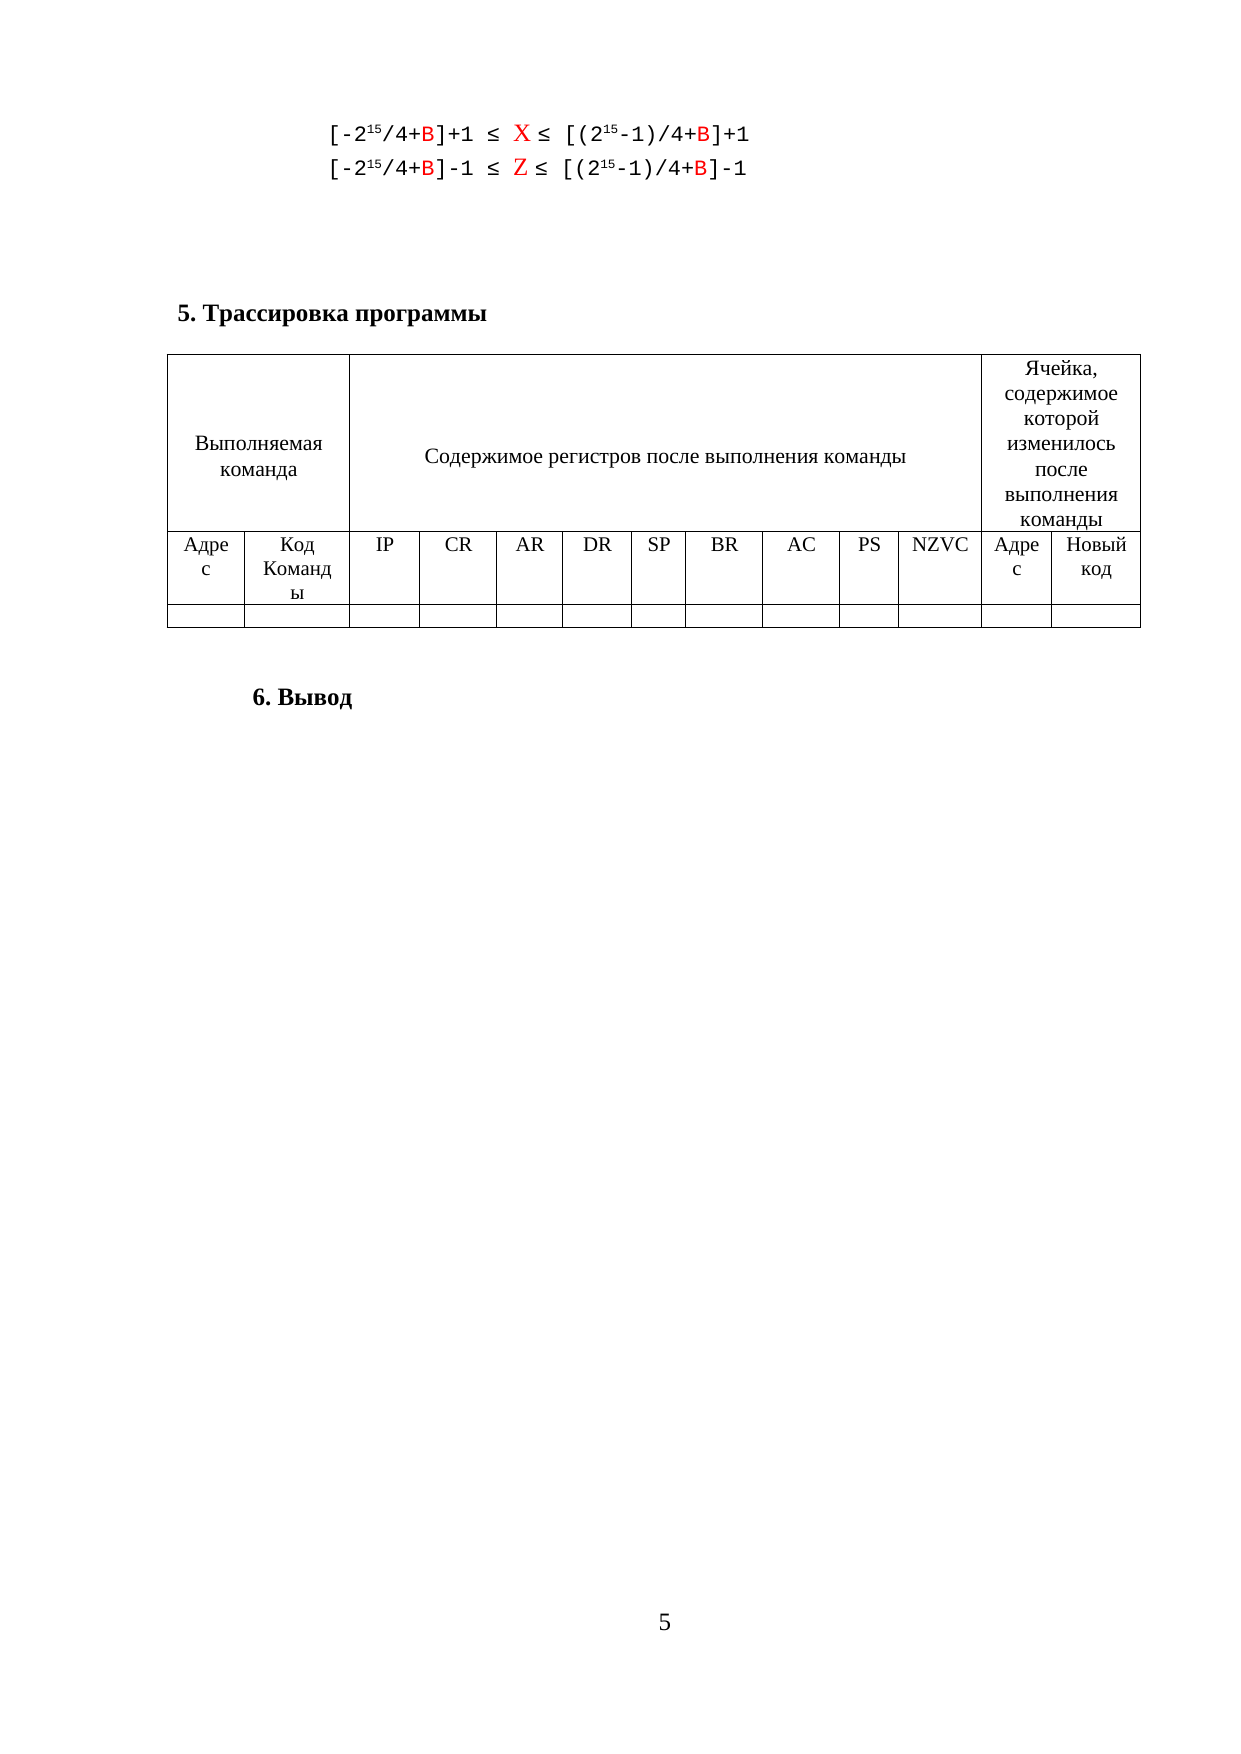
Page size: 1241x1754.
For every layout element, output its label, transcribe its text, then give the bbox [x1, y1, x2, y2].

table_cell [168, 605, 244, 627]
table_cell [245, 605, 349, 627]
table_cell NZVC [899, 532, 981, 604]
subtitle 6. Вывод [177, 682, 1152, 711]
table_cell BR [686, 532, 762, 604]
table_header Содержимое регистров после выполнения команды [350, 355, 981, 531]
table_cell [632, 605, 685, 627]
table_cell DR [563, 532, 631, 604]
table_cell Адрес [168, 532, 244, 604]
table_cell PS [840, 532, 898, 604]
table_cell AR [497, 532, 562, 604]
table_cell [840, 605, 898, 627]
table_cell [763, 605, 839, 627]
table_cell AC [763, 532, 839, 604]
table_cell [563, 605, 631, 627]
table_cell [350, 605, 419, 627]
table_cell [497, 605, 562, 627]
table_cell [1052, 605, 1140, 627]
table_cell [686, 605, 762, 627]
table_cell [420, 605, 496, 627]
table_cell [899, 605, 981, 627]
subtitle 5. Трассировка программы [177, 298, 1152, 327]
table_cell Новый код [1052, 532, 1140, 604]
table_header Ячейка, содержимое которой изменилось после выполнения команды [982, 355, 1140, 531]
table_cell Код Команды [245, 532, 349, 604]
table_header Выполняемая команда [168, 355, 349, 531]
table_cell SP [632, 532, 685, 604]
table_cell [982, 605, 1051, 627]
text [-215/4+B]+1 ≤ X ≤ [(215-1)/4+B]+1 [-215/4+B]-1 ≤ Z ≤ [(215-1)/4+B]-1 [177, 118, 1152, 182]
table_cell IP [350, 532, 419, 604]
table_cell CR [420, 532, 496, 604]
table_cell Адрес [982, 532, 1051, 604]
